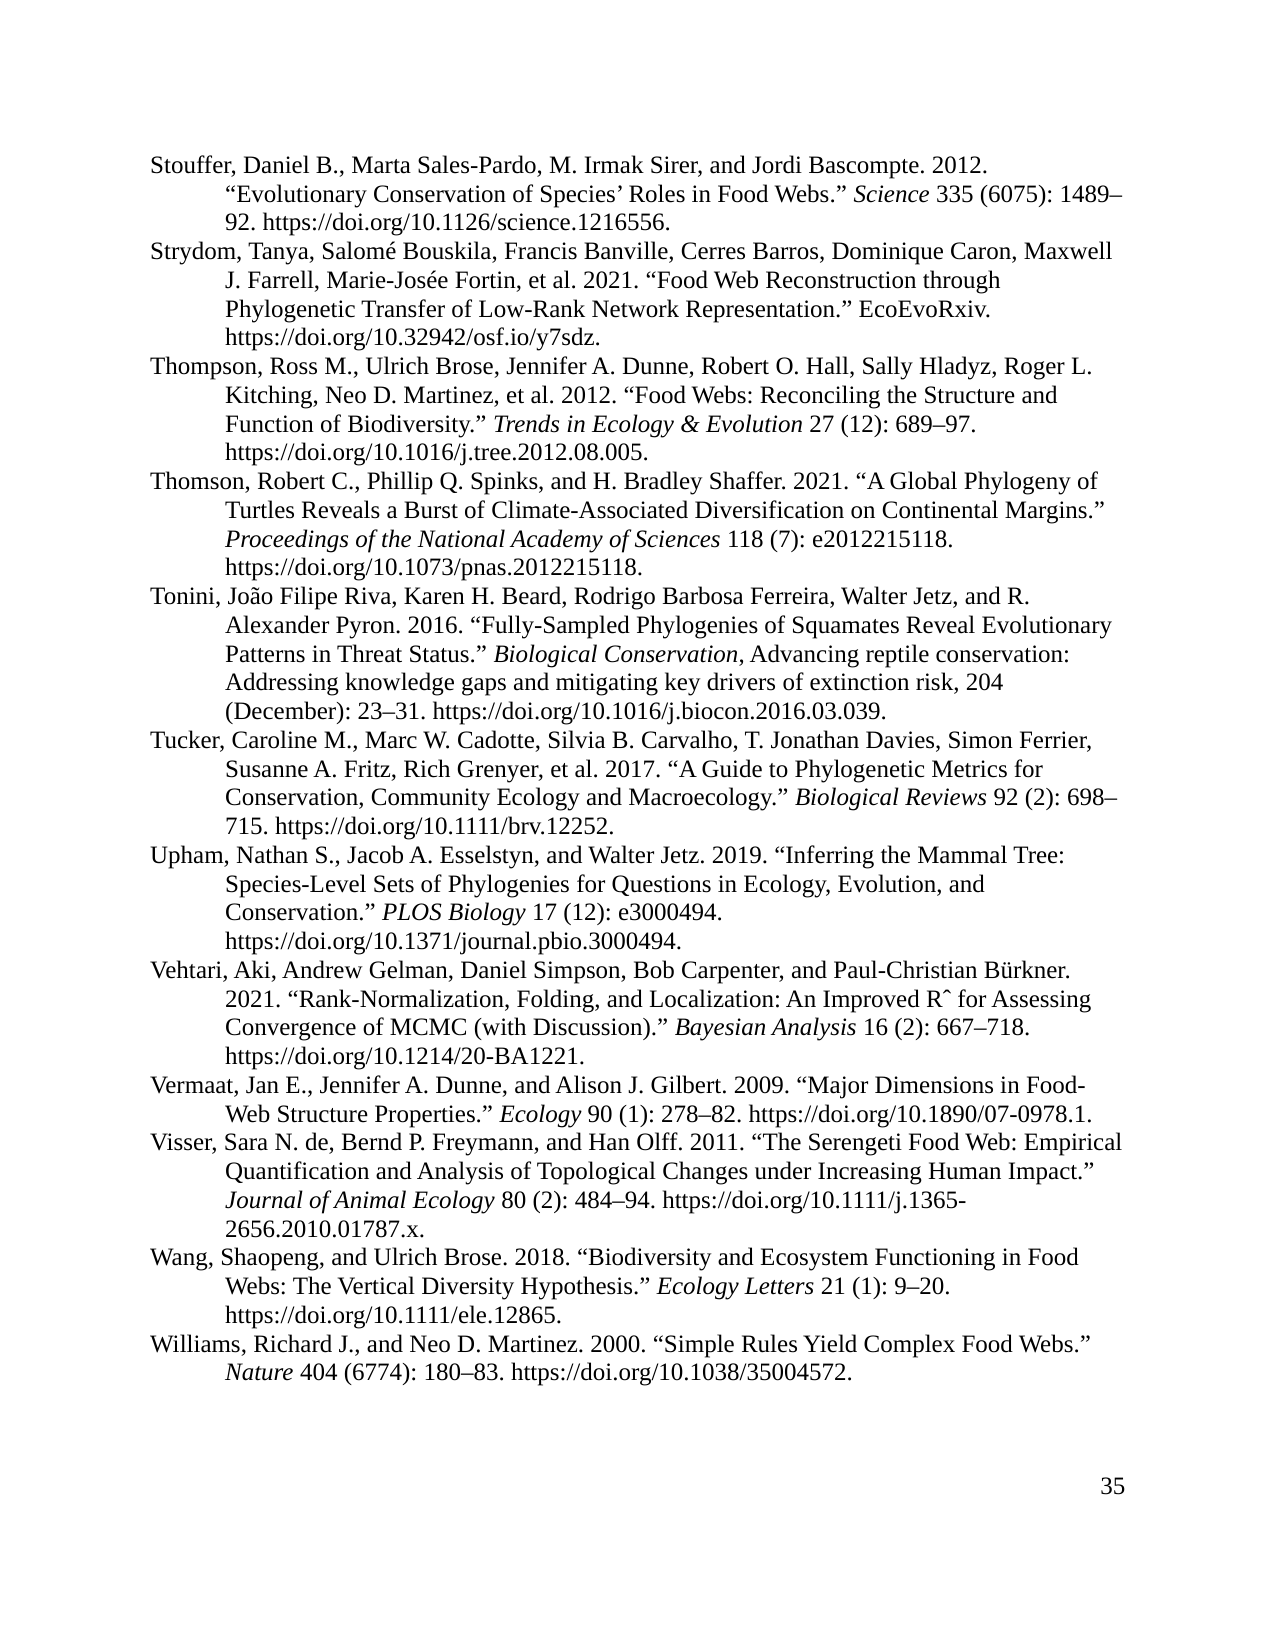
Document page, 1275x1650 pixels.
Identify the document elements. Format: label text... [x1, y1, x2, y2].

text Wang, Shaopeng, and Ulrich Brose. 2018. “Biodiversity and Ecosystem Functioning in Food Webs: The Vertical Diversity Hypothesis.” Ecology Letters 21 (1): 9–20. https://doi.org/10.1111/ele.12865. [150, 1242, 1125, 1329]
text Strydom, Tanya, Salomé Bouskila, Francis Banville, Cerres Barros, Dominique Caron, Maxwell J. Farrell, Marie-Josée Fortin, et al. 2021. “Food Web Reconstruction through Phylogenetic Transfer of Low-Rank Network Representation.” EcoEvoRxiv. https://doi.org/10.32942/osf.io/y7sdz. [150, 236, 1125, 351]
text Visser, Sara N. de, Bernd P. Freymann, and Han Olff. 2011. “The Serengeti Food Web: Empirical Quantification and Analysis of Topological Changes under Increasing Human Impact.” Journal of Animal Ecology 80 (2): 484–94. https://doi.org/10.1111/j.1365-2656.2010.01787.x. [150, 1127, 1125, 1242]
text Thompson, Ross M., Ulrich Brose, Jennifer A. Dunne, Robert O. Hall, Sally Hladyz, Roger L. Kitching, Neo D. Martinez, et al. 2012. “Food Webs: Reconciling the Structure and Function of Biodiversity.” Trends in Ecology & Evolution 27 (12): 689–97. https://doi.org/10.1016/j.tree.2012.08.005. [150, 351, 1125, 466]
text Tucker, Caroline M., Marc W. Cadotte, Silvia B. Carvalho, T. Jonathan Davies, Simon Ferrier, Susanne A. Fritz, Rich Grenyer, et al. 2017. “A Guide to Phylogenetic Metrics for Conservation, Community Ecology and Macroecology.” Biological Reviews 92 (2): 698–715. https://doi.org/10.1111/brv.12252. [150, 725, 1125, 840]
text Tonini, João Filipe Riva, Karen H. Beard, Rodrigo Barbosa Ferreira, Walter Jetz, and R. Alexander Pyron. 2016. “Fully-Sampled Phylogenies of Squamates Reveal Evolutionary Patterns in Threat Status.” Biological Conservation, Advancing reptile conservation: Addressing knowledge gaps and mitigating key drivers of extinction risk, 204 (December): 23–31. https://doi.org/10.1016/j.biocon.2016.03.039. [150, 581, 1125, 725]
text Upham, Nathan S., Jacob A. Esselstyn, and Walter Jetz. 2019. “Inferring the Mammal Tree: Species-Level Sets of Phylogenies for Questions in Ecology, Evolution, and Conservation.” PLOS Biology 17 (12): e3000494. https://doi.org/10.1371/journal.pbio.3000494. [150, 840, 1125, 955]
text Stouffer, Daniel B., Marta Sales-Pardo, M. Irmak Sirer, and Jordi Bascompte. 2012. “Evolutionary Conservation of Species’ Roles in Food Webs.” Science 335 (6075): 1489–92. https://doi.org/10.1126/science.1216556. [150, 150, 1125, 236]
text Vermaat, Jan E., Jennifer A. Dunne, and Alison J. Gilbert. 2009. “Major Dimensions in Food-Web Structure Properties.” Ecology 90 (1): 278–82. https://doi.org/10.1890/07-0978.1. [150, 1070, 1125, 1127]
text Vehtari, Aki, Andrew Gelman, Daniel Simpson, Bob Carpenter, and Paul-Christian Bürkner. 2021. “Rank-Normalization, Folding, and Localization: An Improved Rˆ for Assessing Convergence of MCMC (with Discussion).” Bayesian Analysis 16 (2): 667–718. https://doi.org/10.1214/20-BA1221. [150, 955, 1125, 1070]
text Thomson, Robert C., Phillip Q. Spinks, and H. Bradley Shaffer. 2021. “A Global Phylogeny of Turtles Reveals a Burst of Climate-Associated Diversification on Continental Margins.” Proceedings of the National Academy of Sciences 118 (7): e2012215118. https://doi.org/10.1073/pnas.2012215118. [150, 466, 1125, 581]
text Williams, Richard J., and Neo D. Martinez. 2000. “Simple Rules Yield Complex Food Webs.” Nature 404 (6774): 180–83. https://doi.org/10.1038/35004572. [150, 1329, 1125, 1386]
